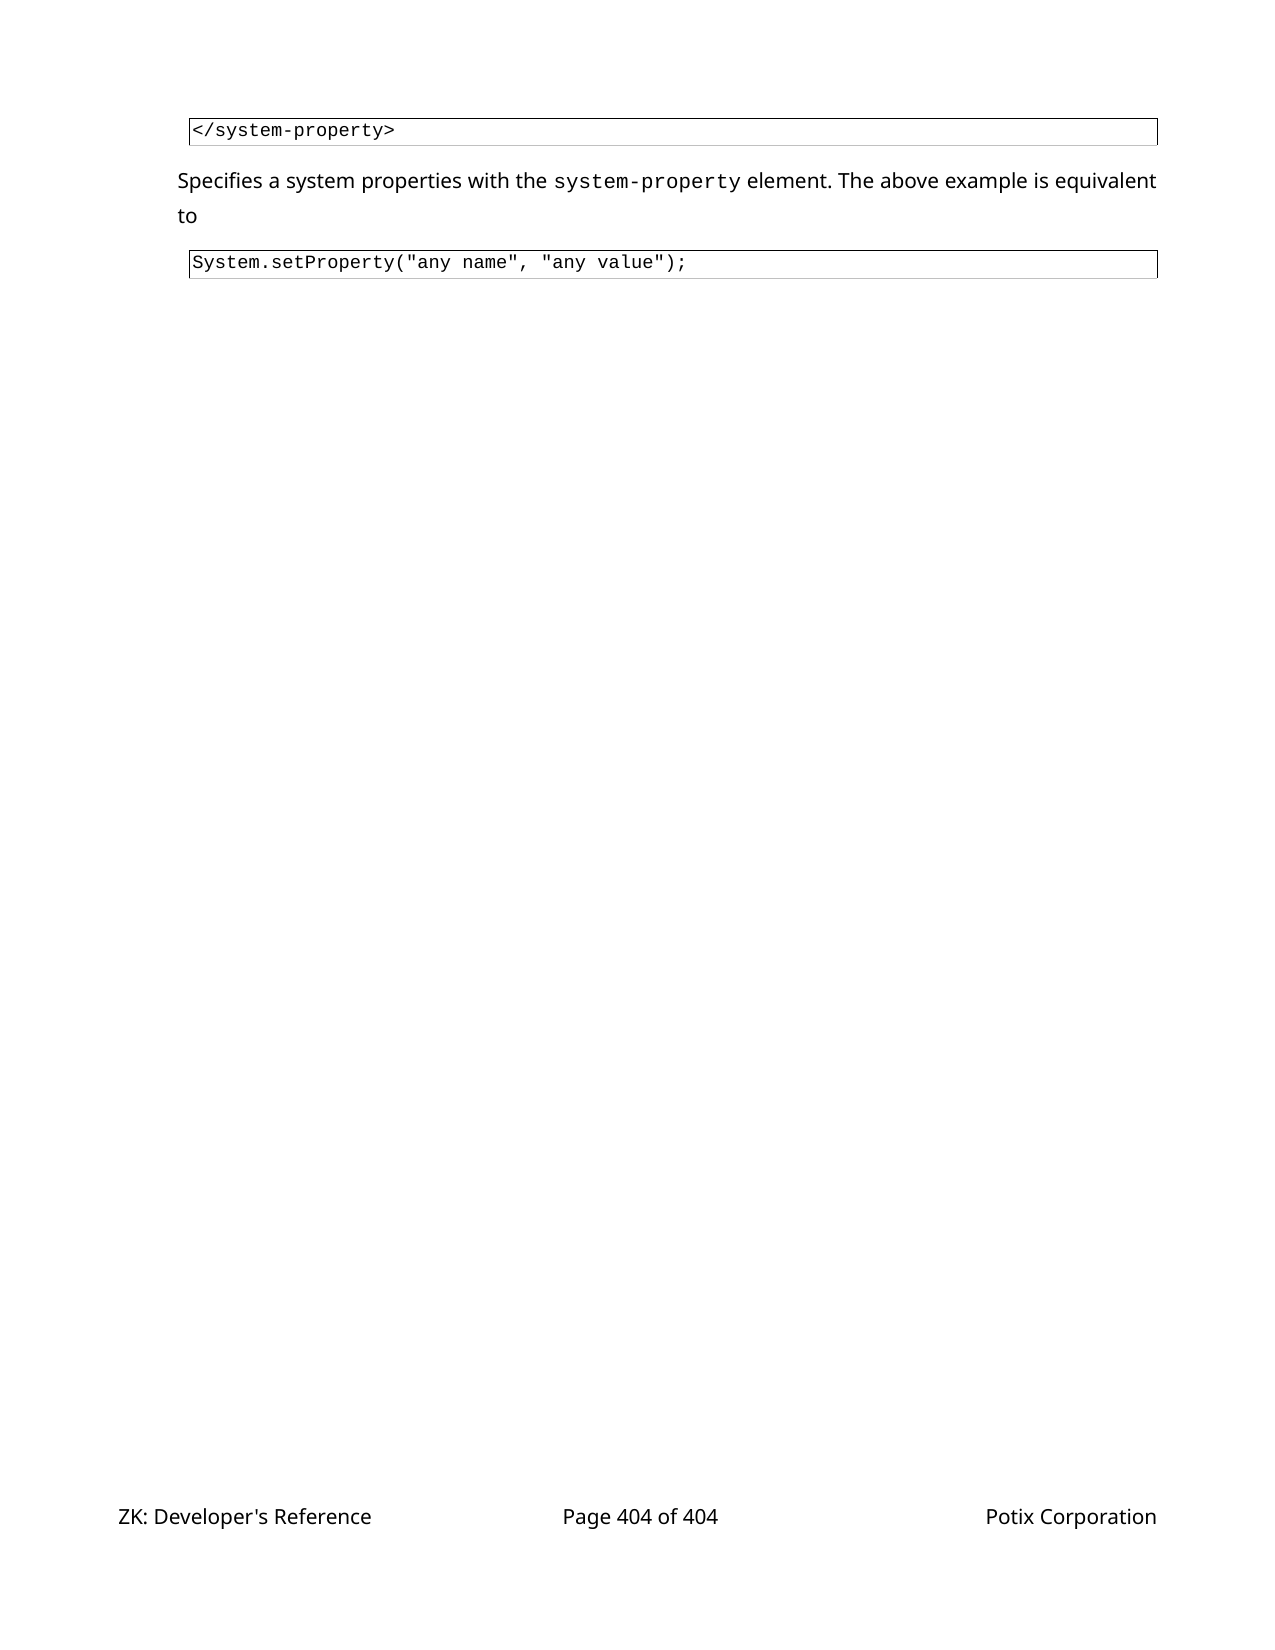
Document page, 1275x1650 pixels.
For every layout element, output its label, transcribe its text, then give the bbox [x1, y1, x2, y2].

text Specifies a system properties with the system-property element. The above example is equivalent to [177, 166, 1157, 230]
text </system-property> [190, 119, 1157, 145]
text System.setProperty("any name", "any value"); [190, 251, 1157, 278]
